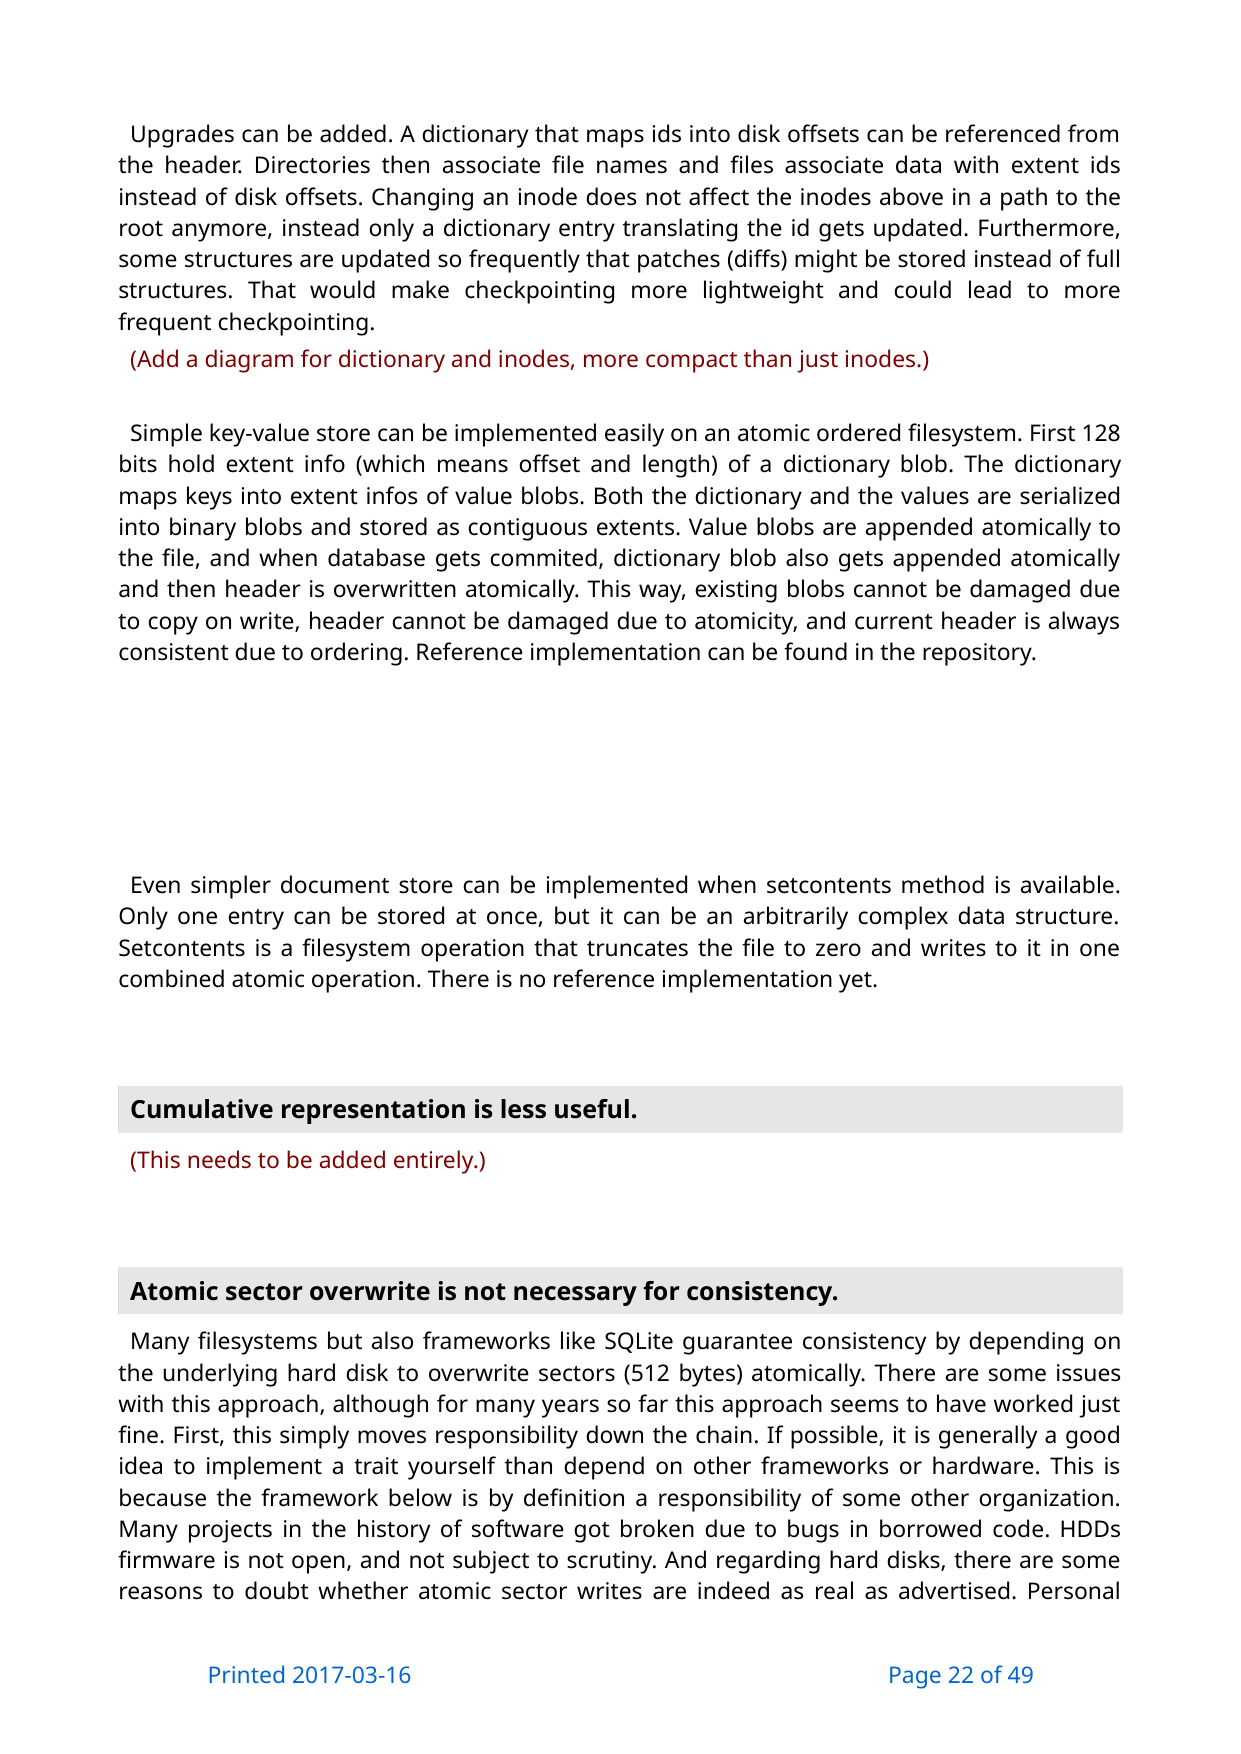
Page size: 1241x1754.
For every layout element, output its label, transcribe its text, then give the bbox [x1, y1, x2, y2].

text Many filesystems but also frameworks like SQLite guarantee consistency by depending on the underlying hard disk to overwrite sectors (512 bytes) atomically. There are some issues with this approach, although for many years so far this approach seems to have worked just fine. First, this simply moves responsibility down the chain. If possible, it is generally a good idea to implement a trait yourself than depend on other frameworks or hardware. This is because the framework below is by definition a responsibility of some other organization. Many projects in the history of software got broken due to bugs in borrowed code. HDDs firmware is not open, and not subject to scrutiny. And regarding hard disks, there are some reasons to doubt whether atomic sector writes are indeed as real as advertised. Personal [118, 1325, 1122, 1607]
subtitle Cumulative representation is less useful. [119, 1087, 1122, 1132]
subtitle Atomic sector overwrite is not necessary for consistency. [119, 1269, 1122, 1313]
text (Add a diagram for dictionary and inodes, more compact than just inodes.) [118, 343, 1122, 374]
text Upgrades can be added. A dictionary that maps ids into disk offsets can be referenced from the header. Directories then associate file names and files associate data with extent ids instead of disk offsets. Changing an inode does not affect the inodes above in a path to the root anymore, instead only a dictionary entry translating the id gets updated. Furthermore, some structures are updated so frequently that patches (diffs) might be stored instead of full structures. That would make checkpointing more lightweight and could lead to more frequent checkpointing. [118, 118, 1122, 337]
text Even simpler document store can be implemented when setcontents method is available. Only one entry can be stored at once, but it can be an arbitrarily complex data structure. Setcontents is a filesystem operation that truncates the file to zero and writes to it in one combined atomic operation. There is no reference implementation yet. [118, 869, 1122, 994]
text Simple key-value store can be implemented easily on an atomic ordered filesystem. First 128 bits hold extent info (which means offset and length) of a dictionary blob. The dictionary maps keys into extent infos of value blobs. Both the dictionary and the values are serialized into binary blobs and stored as contiguous extents. Value blobs are appended atomically to the file, and when database gets commited, dictionary blob also gets appended atomically and then header is overwritten atomically. This way, existing blobs cannot be damaged due to copy on write, header cannot be damaged due to atomicity, and current header is always consistent due to ordering. Reference implementation can be found in the repository. [118, 417, 1122, 667]
text (This needs to be added entirely.) [118, 1144, 1122, 1175]
